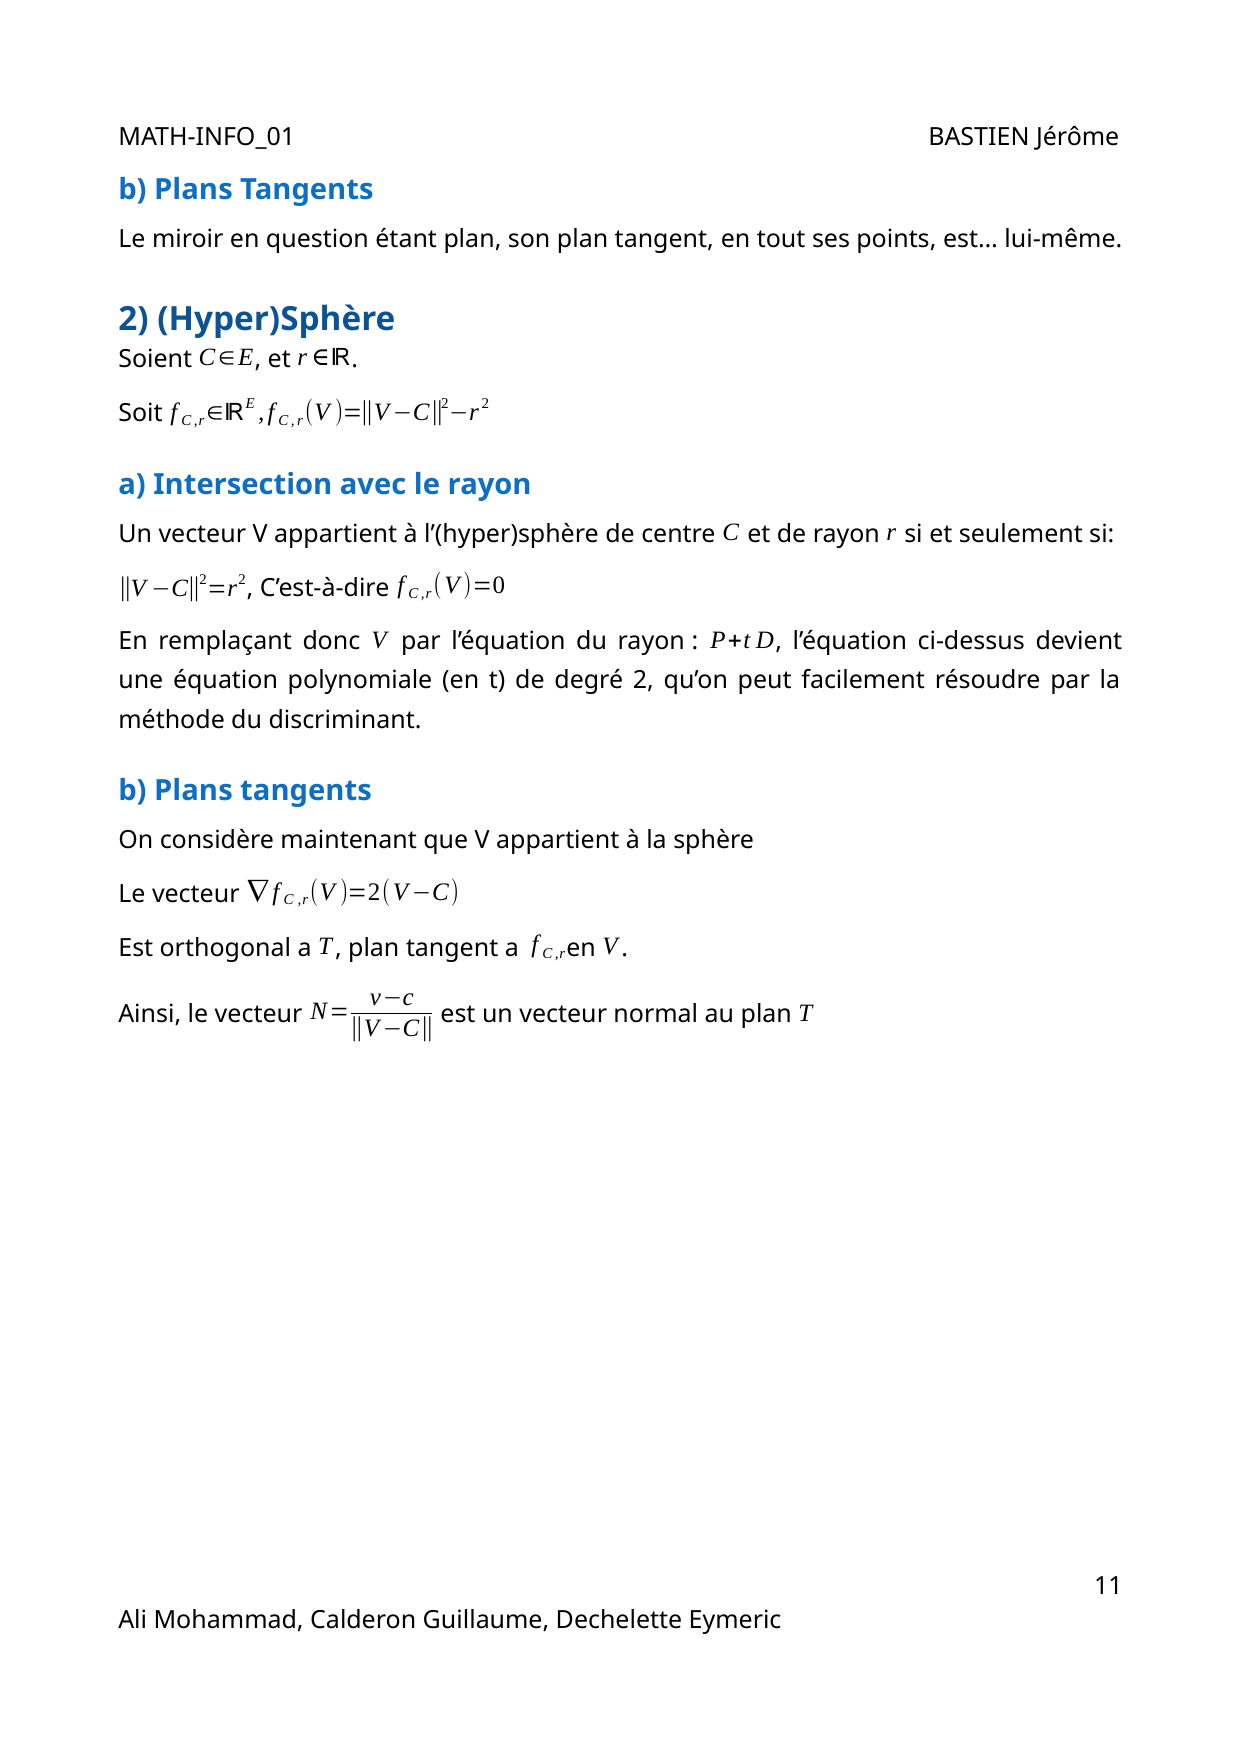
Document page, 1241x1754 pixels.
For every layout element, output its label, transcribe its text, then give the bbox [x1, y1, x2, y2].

text Soient , et . [118, 340, 1122, 374]
text Un vecteur V appartient à l’(hyper)sphère de centre et de rayon si et seulement si: [118, 516, 1122, 549]
text , C’est-à-dire [118, 569, 1122, 603]
text En remplaçant donc par l’équation du rayon : , l’équation ci-dessus devient une équation polynomiale (en t) de degré 2, qu’on peut facilement résoudre par la méthode du discriminant. [118, 623, 1122, 735]
subtitle a) Intersection avec le rayon [118, 463, 1122, 503]
text On considère maintenant que V appartient à la sphère [118, 822, 1122, 856]
text Soit [118, 394, 1122, 429]
subtitle b) Plans tangents [118, 770, 1122, 809]
text Est orthogonal a , plan tangent a en . [118, 929, 1122, 963]
text Ainsi, le vecteur est un vecteur normal au plan [118, 983, 1122, 1043]
text Le miroir en question étant plan, son plan tangent, en tout ses points, est… lui-même. [118, 220, 1122, 254]
subtitle 2) (Hyper)Sphère [118, 295, 1122, 340]
subtitle b) Plans Tangents [118, 168, 1122, 208]
text Le vecteur [118, 876, 1122, 910]
